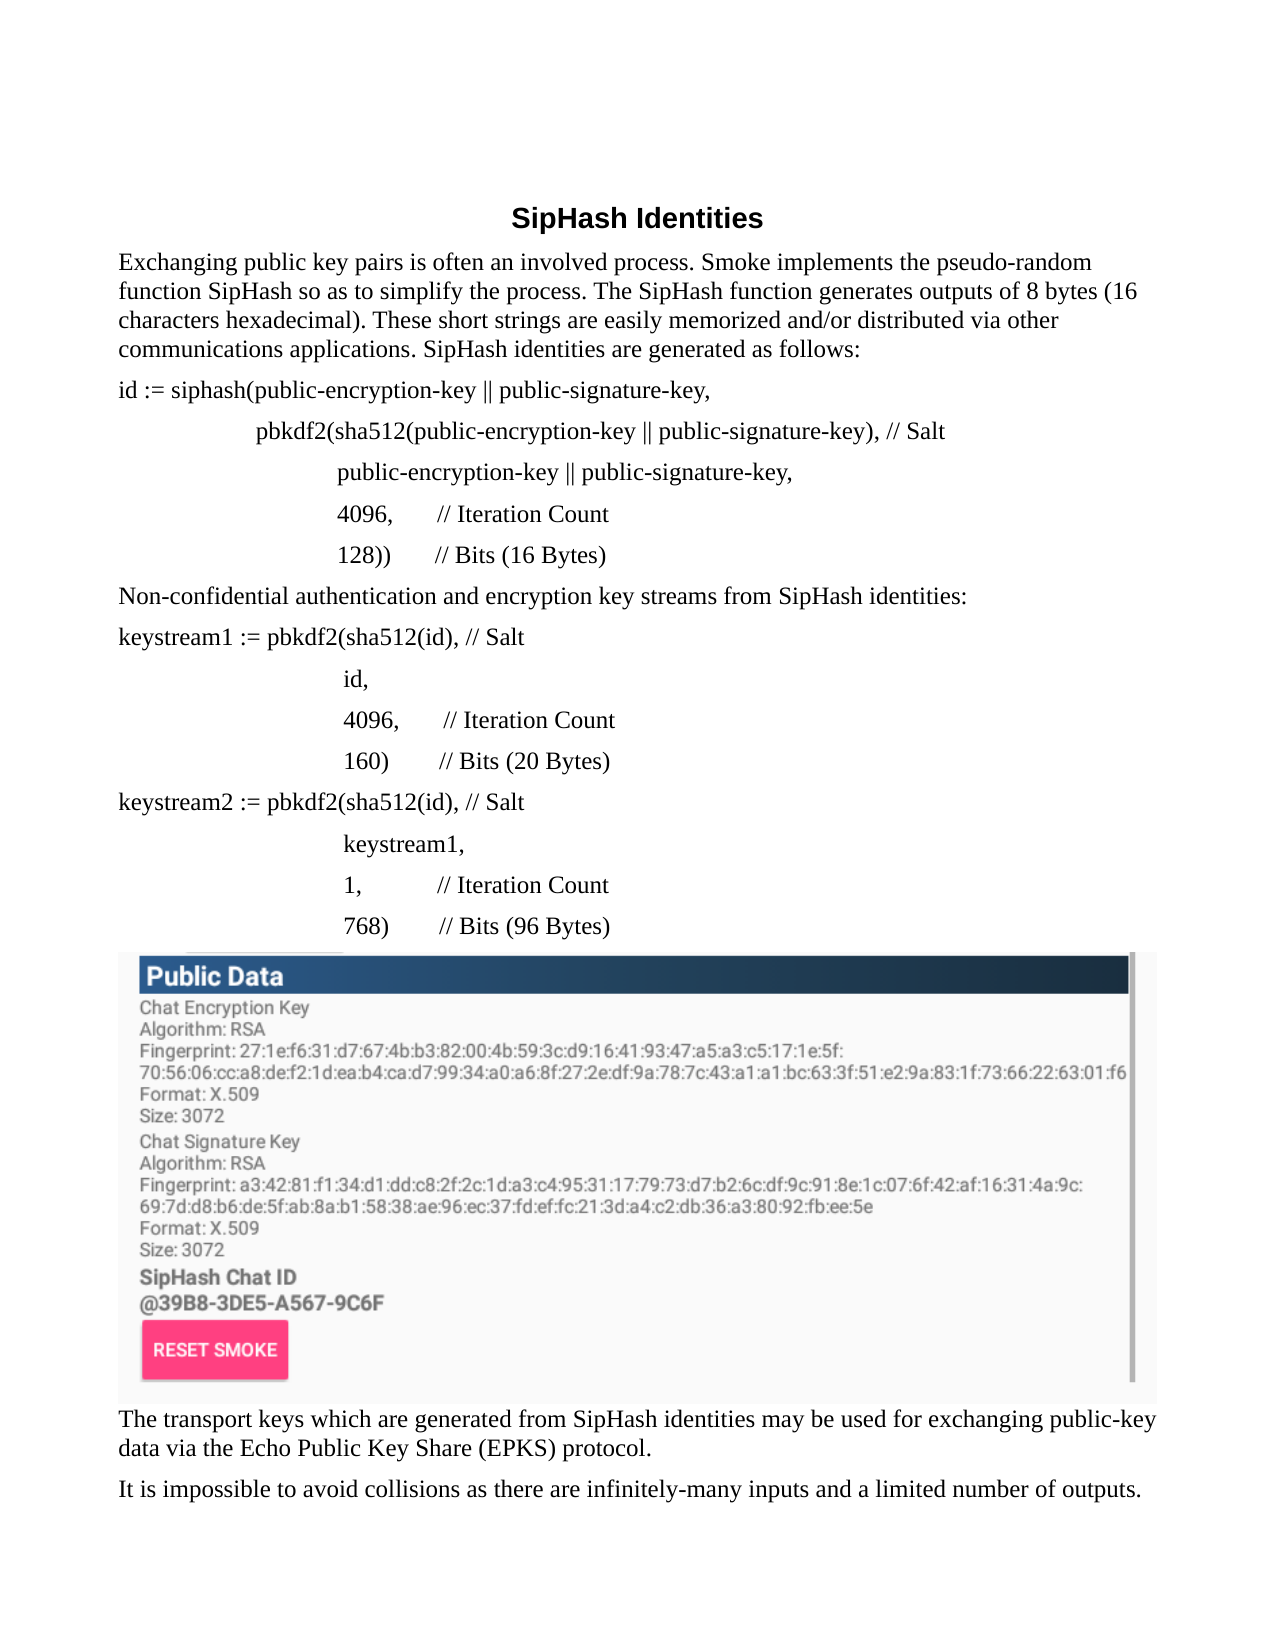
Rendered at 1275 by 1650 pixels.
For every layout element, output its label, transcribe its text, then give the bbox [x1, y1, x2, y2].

picture [118, 952, 1157, 1404]
text 128)) // Bits (16 Bytes) [118, 540, 1157, 569]
text keystream2 := pbkdf2(sha512(id), // Salt [118, 787, 1157, 816]
text pbkdf2(sha512(public-encryption-key || public-signature-key), // Salt [118, 416, 1157, 445]
text 4096, // Iteration Count [118, 499, 1157, 527]
text 4096, // Iteration Count [118, 705, 1157, 734]
text id := siphash(public-encryption-key || public-signature-key, [118, 375, 1157, 404]
text The transport keys which are generated from SipHash identities may be used for exchanging public-key data via the Echo Public Key Share (EPKS) protocol. [118, 1404, 1157, 1462]
text 768) // Bits (96 Bytes) [118, 911, 1157, 940]
subtitle SipHash Identities [118, 201, 1157, 235]
text Non-confidential authentication and encryption key streams from SipHash identities: [118, 581, 1157, 610]
text keystream1 := pbkdf2(sha512(id), // Salt [118, 622, 1157, 651]
text public-encryption-key || public-signature-key, [118, 457, 1157, 486]
text 1, // Iteration Count [118, 870, 1157, 899]
text keystream1, [118, 829, 1157, 857]
text It is impossible to avoid collisions as there are infinitely-many inputs and a limited number of outputs. [118, 1474, 1157, 1503]
text Exchanging public key pairs is often an involved process. Smoke implements the pseudo-random function SipHash so as to simplify the process. The SipHash function generates outputs of 8 bytes (16 characters hexadecimal). These short strings are easily memorized and/or distributed via other communications applications. SipHash identities are generated as follows: [118, 247, 1157, 362]
text 160) // Bits (20 Bytes) [118, 746, 1157, 775]
text id, [118, 664, 1157, 692]
